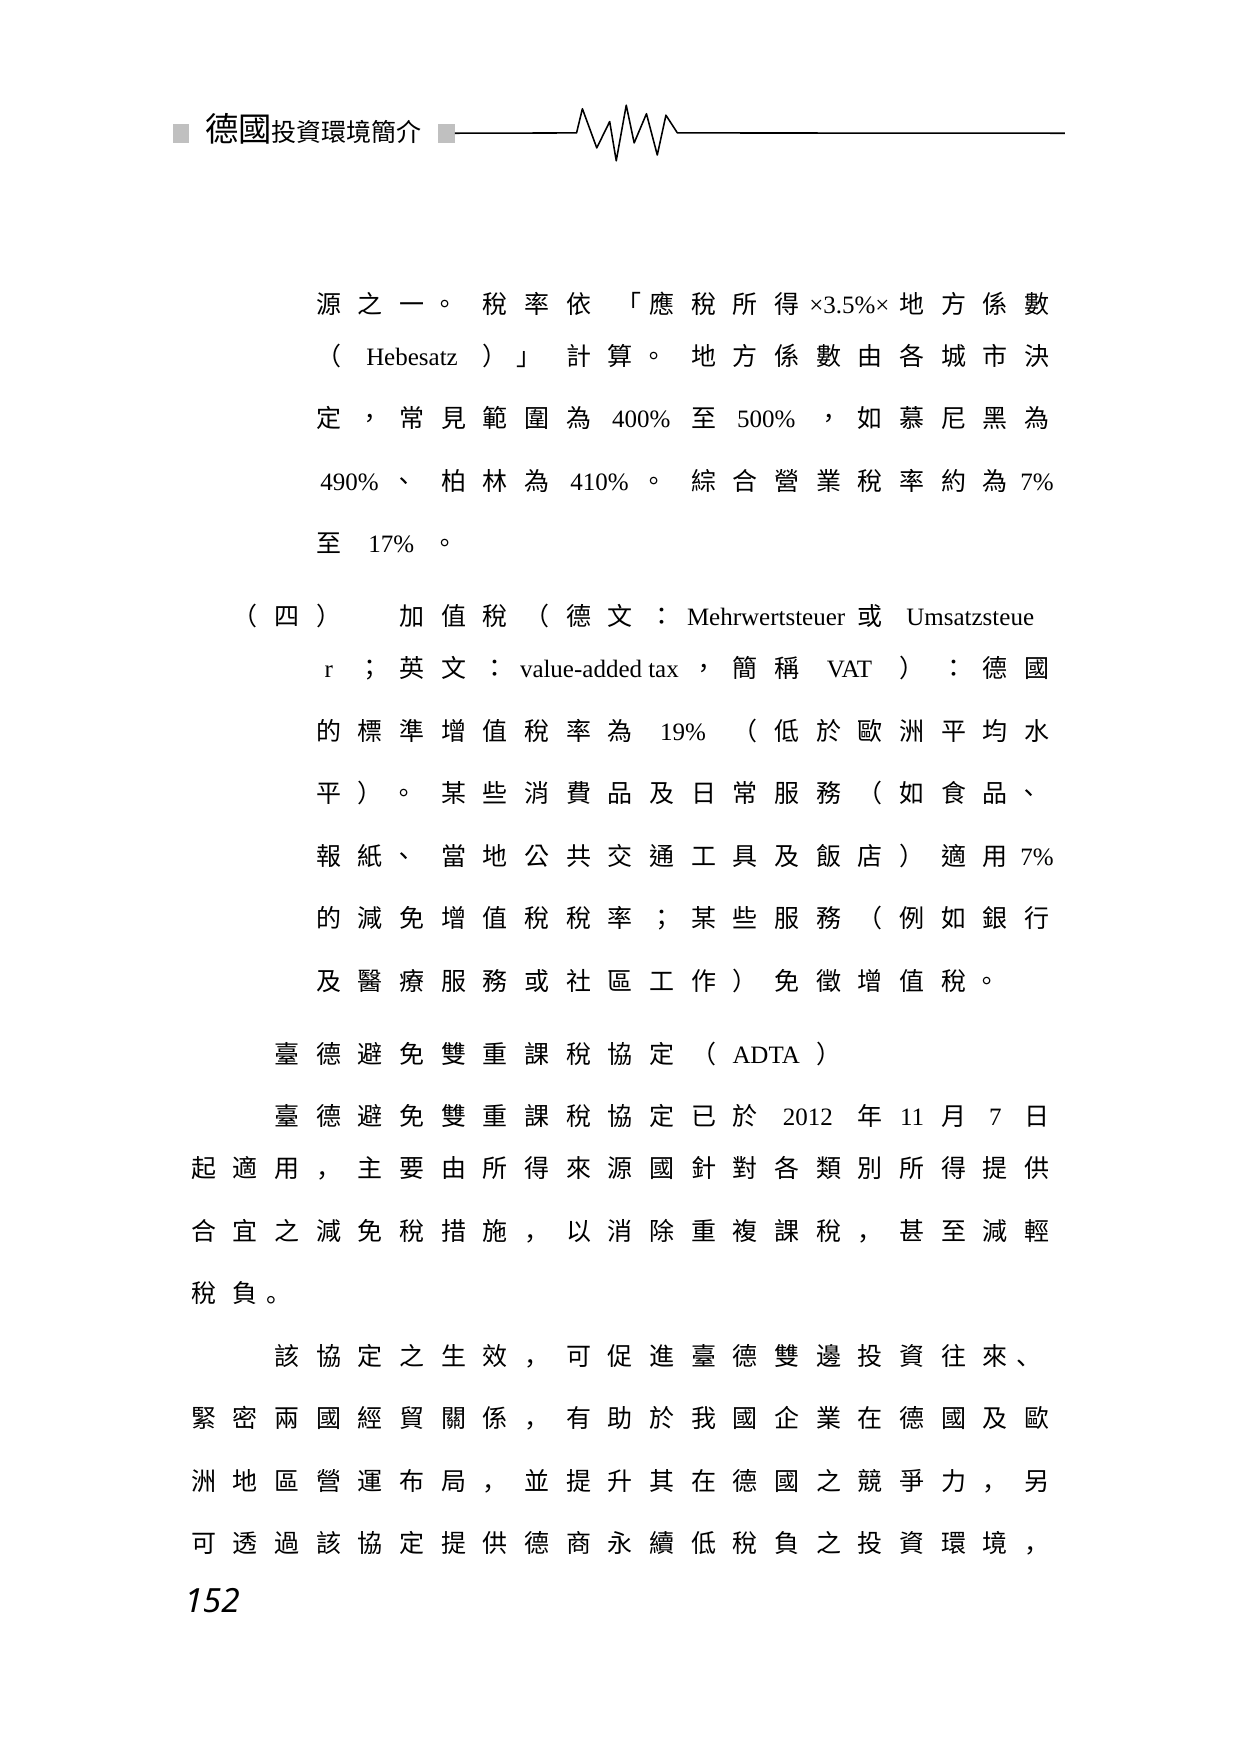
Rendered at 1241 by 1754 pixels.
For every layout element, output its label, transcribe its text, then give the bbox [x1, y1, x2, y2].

text （四） 加值稅（德文：Mehrwertsteuer或Umsatzsteuer；英文：value-added tax，簡稱VAT）：德國的標準增值稅率為19%（低於歐洲平均水平）。某些消費品及日常服務（如食品、報紙、當地公共交通工具及飯店）適用7%的減免增值稅稅率；某些服務（例如銀行及醫療服務或社區工作）免徵增值稅。 [207, 563, 1058, 1000]
text 該協定之生效，可促進臺德雙邊投資往來、緊密兩國經貿關係，有助於我國企業在德國及歐洲地區營運布局，並提升其在德國之競爭力，另可透過該協定提供德商永續低稅負之投資環境， [183, 1313, 1058, 1563]
text 源之一。稅率依「應稅所得×3.5%×地方係數（Hebesatz）」計算。地方係數由各城市決定，常見範圍為400%至500%，如慕尼黑為490%、柏林為410%。綜合營業稅率約為7%至17%。 [207, 250, 1058, 563]
text 臺德避免雙重課稅協定已於2012年11月7日起適用，主要由所得來源國針對各類別所得提供合宜之減免稅措施，以消除重複課稅，甚至減輕稅負。 [183, 1063, 1058, 1313]
text 臺德避免雙重課稅協定（ADTA） [183, 1000, 1058, 1063]
